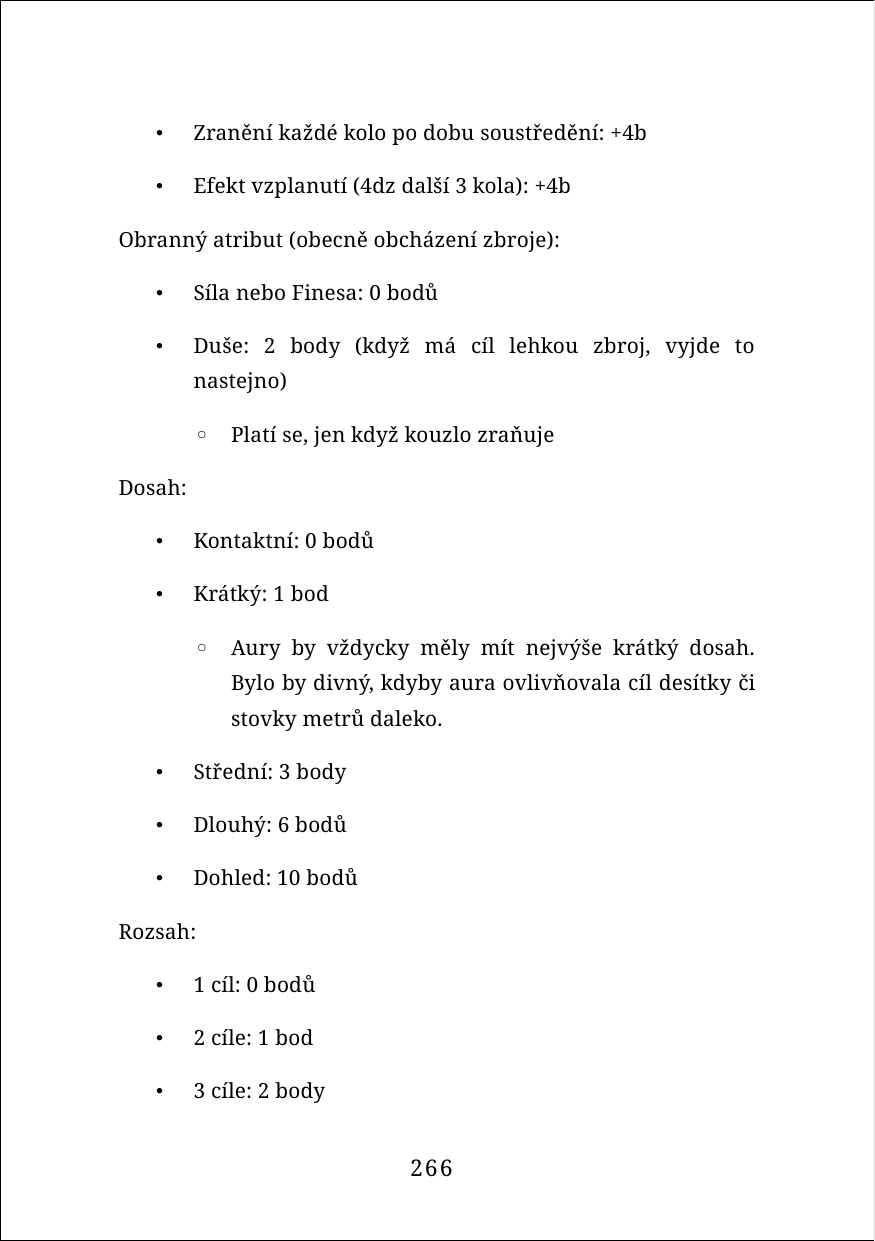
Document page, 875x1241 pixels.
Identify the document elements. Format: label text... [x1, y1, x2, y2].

list Duše: 2 body (když má cíl lehkou zbroj, vyjde to nastejno) [156, 331, 756, 395]
list Síla nebo Finesa: 0 bodů [156, 278, 756, 306]
list Dohled: 10 bodů [156, 863, 756, 892]
list Střední: 3 body [156, 757, 756, 786]
text Obranný atribut (obecně obcházení zbroje): [118, 225, 756, 253]
list Zranění každé kolo po dobu soustředění: +4b [156, 118, 756, 147]
list 3 cíle: 2 body [156, 1076, 756, 1105]
text Dosah: [118, 473, 756, 502]
list Dlouhý: 6 bodů [156, 810, 756, 839]
list Kontaktní: 0 bodů [156, 526, 756, 555]
list 2 cíle: 1 bod [156, 1023, 756, 1052]
list Krátký: 1 bod [156, 579, 756, 608]
list Platí se, jen když kouzlo zraňuje [193, 420, 756, 448]
text Rozsah: [118, 917, 756, 945]
list 1 cíl: 0 bodů [156, 970, 756, 998]
list Efekt vzplanutí (4dz další 3 kola): +4b [156, 171, 756, 200]
list Aury by vždycky měly mít nejvýše krátký dosah. Bylo by divný, kdyby aura ovlivňovala cíl desítky či stovky metrů daleko. [193, 633, 756, 732]
